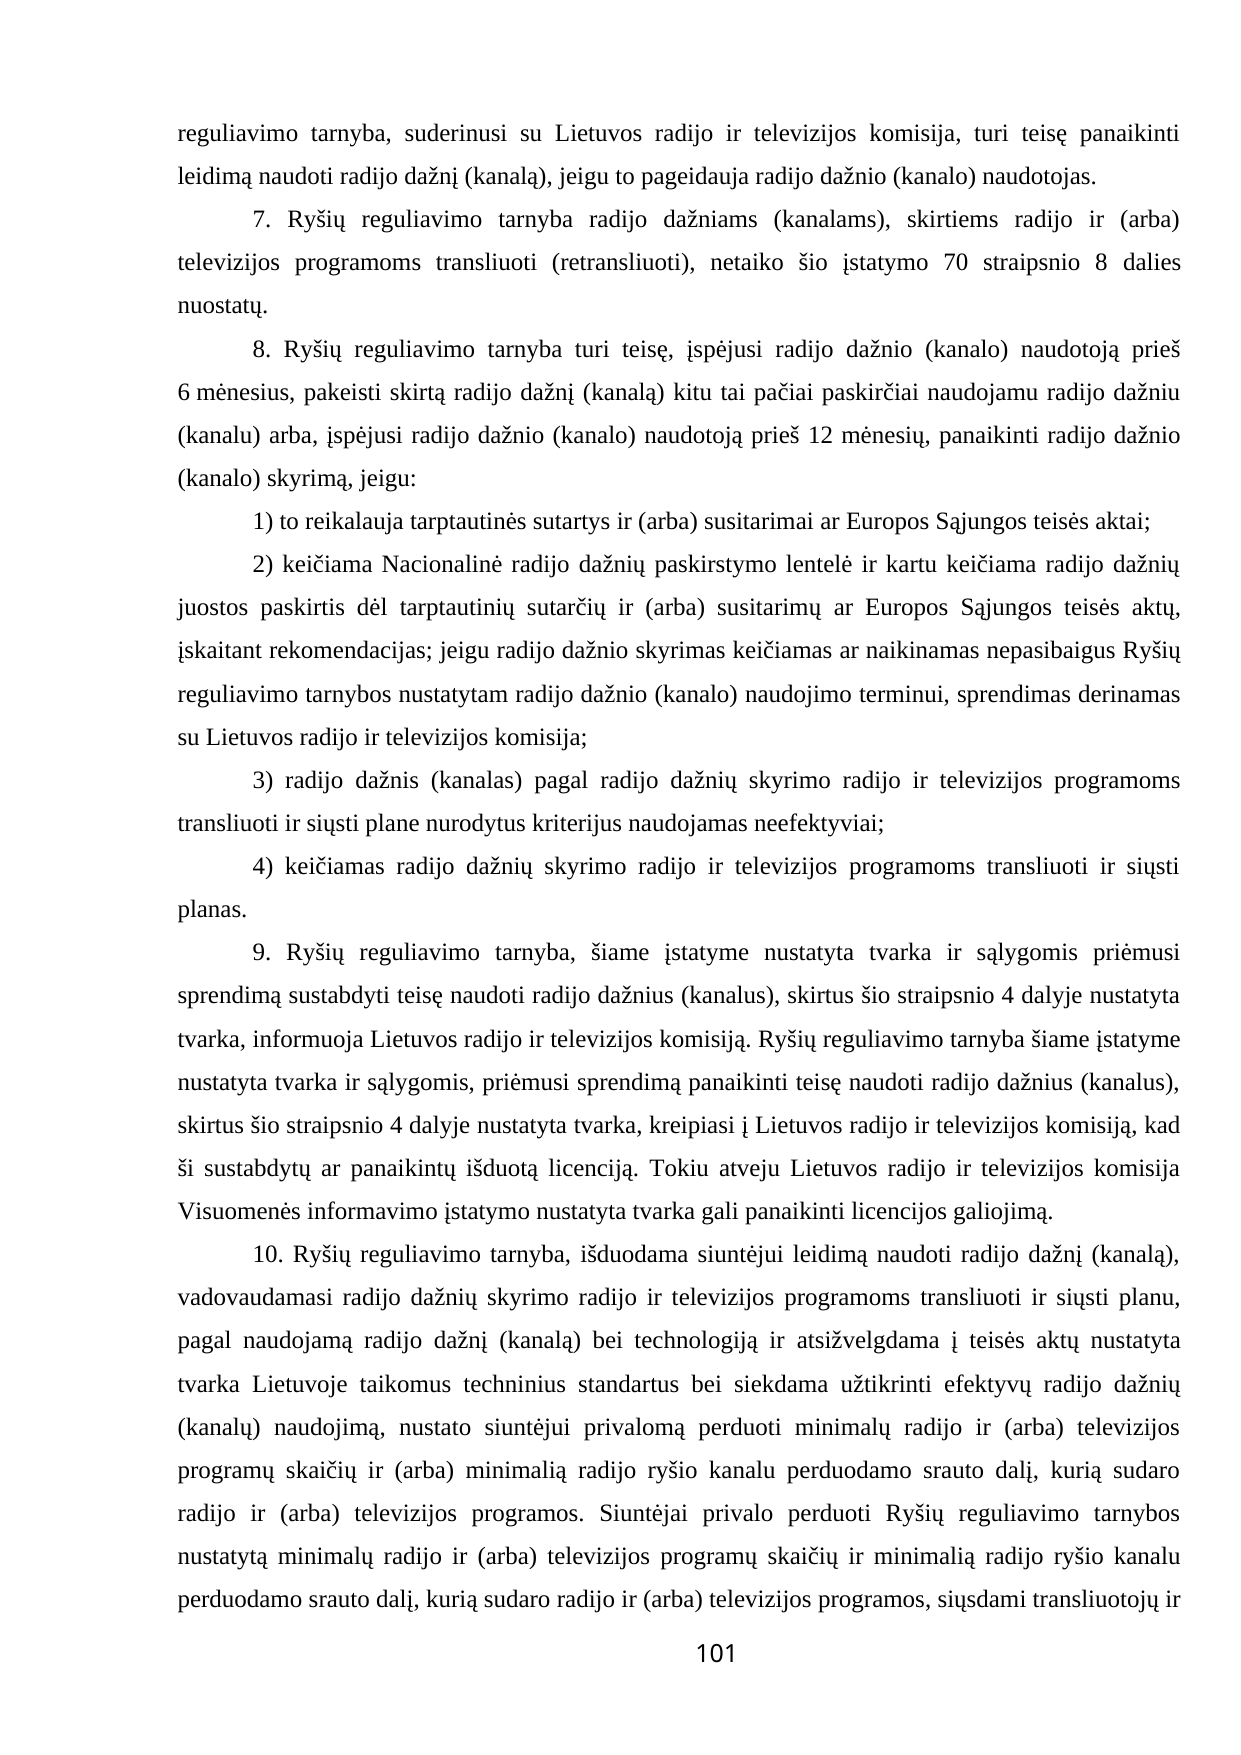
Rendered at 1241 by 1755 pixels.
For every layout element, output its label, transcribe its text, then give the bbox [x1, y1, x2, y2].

text reguliavimo tarnyba, suderinusi su Lietuvos radijo ir televizijos komisija, turi teisę panaikinti leidimą naudoti radijo dažnį (kanalą), jeigu to pageidauja radijo dažnio (kanalo) naudotojas. [177, 118, 1181, 190]
text 4) keičiamas radijo dažnių skyrimo radijo ir televizijos programoms transliuoti ir siųsti planas. [177, 851, 1181, 923]
text 9. Ryšių reguliavimo tarnyba, šiame įstatyme nustatyta tvarka ir sąlygomis priėmusi sprendimą sustabdyti teisę naudoti radijo dažnius (kanalus), skirtus šio straipsnio 4 dalyje nustatyta tvarka, informuoja Lietuvos radijo ir televizijos komisiją. Ryšių reguliavimo tarnyba šiame įstatyme nustatyta tvarka ir sąlygomis, priėmusi sprendimą panaikinti teisę naudoti radijo dažnius (kanalus), skirtus šio straipsnio 4 dalyje nustatyta tvarka, kreipiasi į Lietuvos radijo ir televizijos komisiją, kad ši sustabdytų ar panaikintų išduotą licenciją. Tokiu atveju Lietuvos radijo ir televizijos komisija Visuomenės informavimo įstatymo nustatyta tvarka gali panaikinti licencijos galiojimą. [177, 937, 1181, 1225]
text 3) radijo dažnis (kanalas) pagal radijo dažnių skyrimo radijo ir televizijos programoms transliuoti ir siųsti plane nurodytus kriterijus naudojamas neefektyviai; [177, 765, 1181, 837]
text 7. Ryšių reguliavimo tarnyba radijo dažniams (kanalams), skirtiems radijo ir (arba) televizijos programoms transliuoti (retransliuoti), netaiko šio įstatymo 70 straipsnio 8 dalies nuostatų. [177, 204, 1181, 319]
text 8. Ryšių reguliavimo tarnyba turi teisę, įspėjusi radijo dažnio (kanalo) naudotoją prieš 6 mėnesius, pakeisti skirtą radijo dažnį (kanalą) kitu tai pačiai paskirčiai naudojamu radijo dažniu (kanalu) arba, įspėjusi radijo dažnio (kanalo) naudotoją prieš 12 mėnesių, panaikinti radijo dažnio (kanalo) skyrimą, jeigu: [177, 334, 1181, 492]
text 10. Ryšių reguliavimo tarnyba, išduodama siuntėjui leidimą naudoti radijo dažnį (kanalą), vadovaudamasi radijo dažnių skyrimo radijo ir televizijos programoms transliuoti ir siųsti planu, pagal naudojamą radijo dažnį (kanalą) bei technologiją ir atsižvelgdama į teisės aktų nustatyta tvarka Lietuvoje taikomus techninius standartus bei siekdama užtikrinti efektyvų radijo dažnių (kanalų) naudojimą, nustato siuntėjui privalomą perduoti minimalų radijo ir (arba) televizijos programų skaičių ir (arba) minimalią radijo ryšio kanalu perduodamo srauto dalį, kurią sudaro radijo ir (arba) televizijos programos. Siuntėjai privalo perduoti Ryšių reguliavimo tarnybos nustatytą minimalų radijo ir (arba) televizijos programų skaičių ir minimalią radijo ryšio kanalu perduodamo srauto dalį, kurią sudaro radijo ir (arba) televizijos programos, siųsdami transliuotojų ir [177, 1239, 1181, 1613]
text 1) to reikalauja tarptautinės sutartys ir (arba) susitarimai ar Europos Sąjungos teisės aktai; [177, 506, 1181, 535]
text 2) keičiama Nacionalinė radijo dažnių paskirstymo lentelė ir kartu keičiama radijo dažnių juostos paskirtis dėl tarptautinių sutarčių ir (arba) susitarimų ar Europos Sąjungos teisės aktų, įskaitant rekomendacijas; jeigu radijo dažnio skyrimas keičiamas ar naikinamas nepasibaigus Ryšių reguliavimo tarnybos nustatytam radijo dažnio (kanalo) naudojimo terminui, sprendimas derinamas su Lietuvos radijo ir televizijos komisija; [177, 549, 1181, 751]
